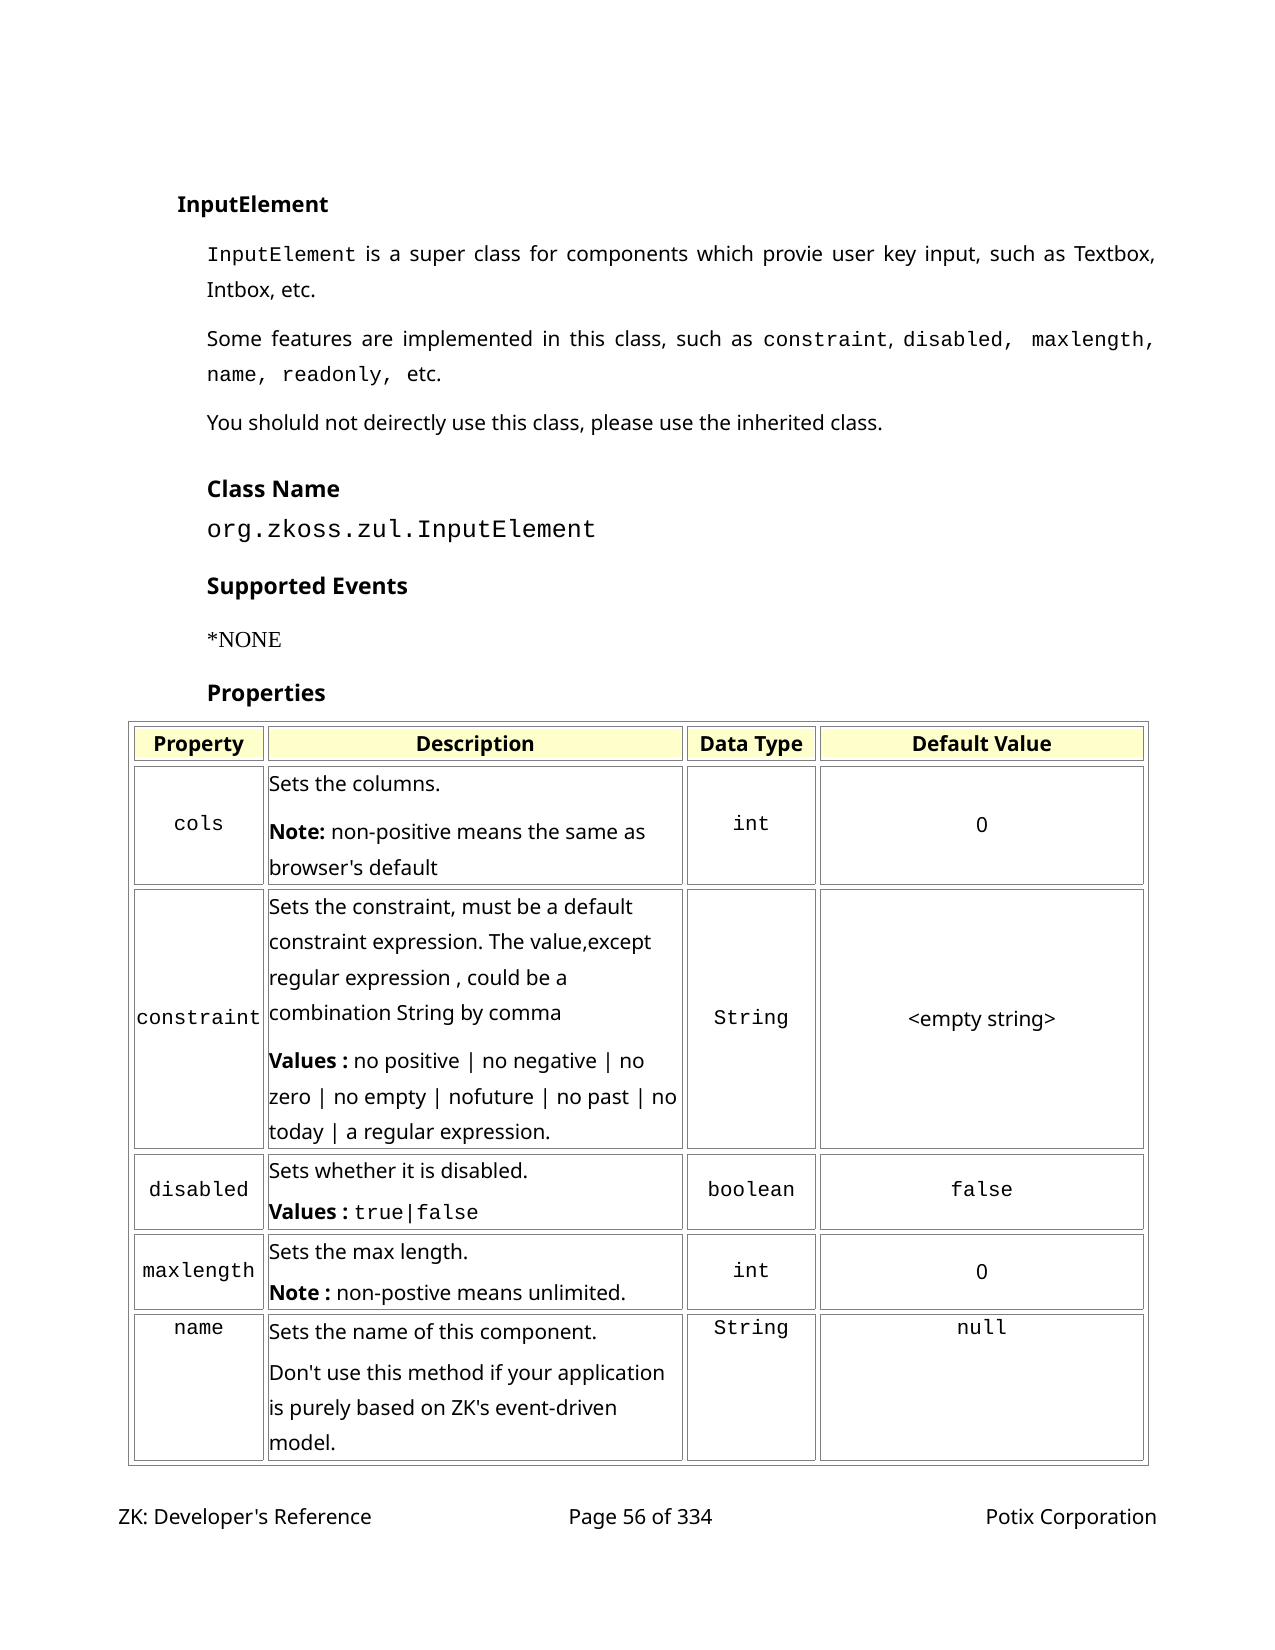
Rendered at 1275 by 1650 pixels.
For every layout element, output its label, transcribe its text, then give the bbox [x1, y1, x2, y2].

text *NONE [207, 627, 1157, 652]
table_cell int [685, 1229, 817, 1309]
table_cell constraint [131, 884, 266, 1148]
table_header Default Value [818, 722, 1146, 760]
table_cell String [685, 1309, 817, 1459]
subtitle Supported Events [207, 570, 1157, 602]
table_header Property [131, 722, 266, 760]
table_cell name [131, 1309, 266, 1459]
subtitle Properties [207, 677, 1157, 708]
text org.zkoss.zul.InputElement [207, 517, 1157, 545]
table_cell 0 [818, 1229, 1146, 1309]
subtitle InputElement [177, 189, 1157, 219]
text You sholuld not deirectly use this class, please use the inherited class. [207, 408, 1157, 437]
table_cell null [818, 1309, 1146, 1459]
table_cell int [685, 760, 817, 884]
text InputElement is a super class for components which provie user key input, such as Textbox, Intbox, etc. [207, 239, 1157, 303]
table_cell Sets whether it is disabled. Values : true|false [266, 1148, 685, 1229]
subtitle Class Name [207, 473, 1157, 505]
table_cell Sets the constraint, must be a default constraint expression. The value,except regular expression , could be a combination String by comma Values : no positive | no negative | no zero | no empty | nofuture | no past | no today | a regular expression. [266, 884, 685, 1148]
table_cell Sets the columns. Note: non-positive means the same as browser's default [266, 760, 685, 884]
table_cell String [685, 884, 817, 1148]
table_cell <empty string> [818, 884, 1146, 1148]
table_header Description [266, 722, 685, 760]
table_cell maxlength [131, 1229, 266, 1309]
table_cell boolean [685, 1148, 817, 1229]
table_cell Sets the name of this component. Don't use this method if your application is purely based on ZK's event-driven model. [266, 1309, 685, 1459]
table_cell disabled [131, 1148, 266, 1229]
table_header Data Type [685, 722, 817, 760]
table_cell Sets the max length. Note : non-postive means unlimited. [266, 1229, 685, 1309]
table_cell false [818, 1148, 1146, 1229]
text Some features are implemented in this class, such as constraint, disabled, maxlength, name, readonly, etc. [207, 324, 1157, 388]
table_cell cols [131, 760, 266, 884]
table_cell 0 [818, 760, 1146, 884]
